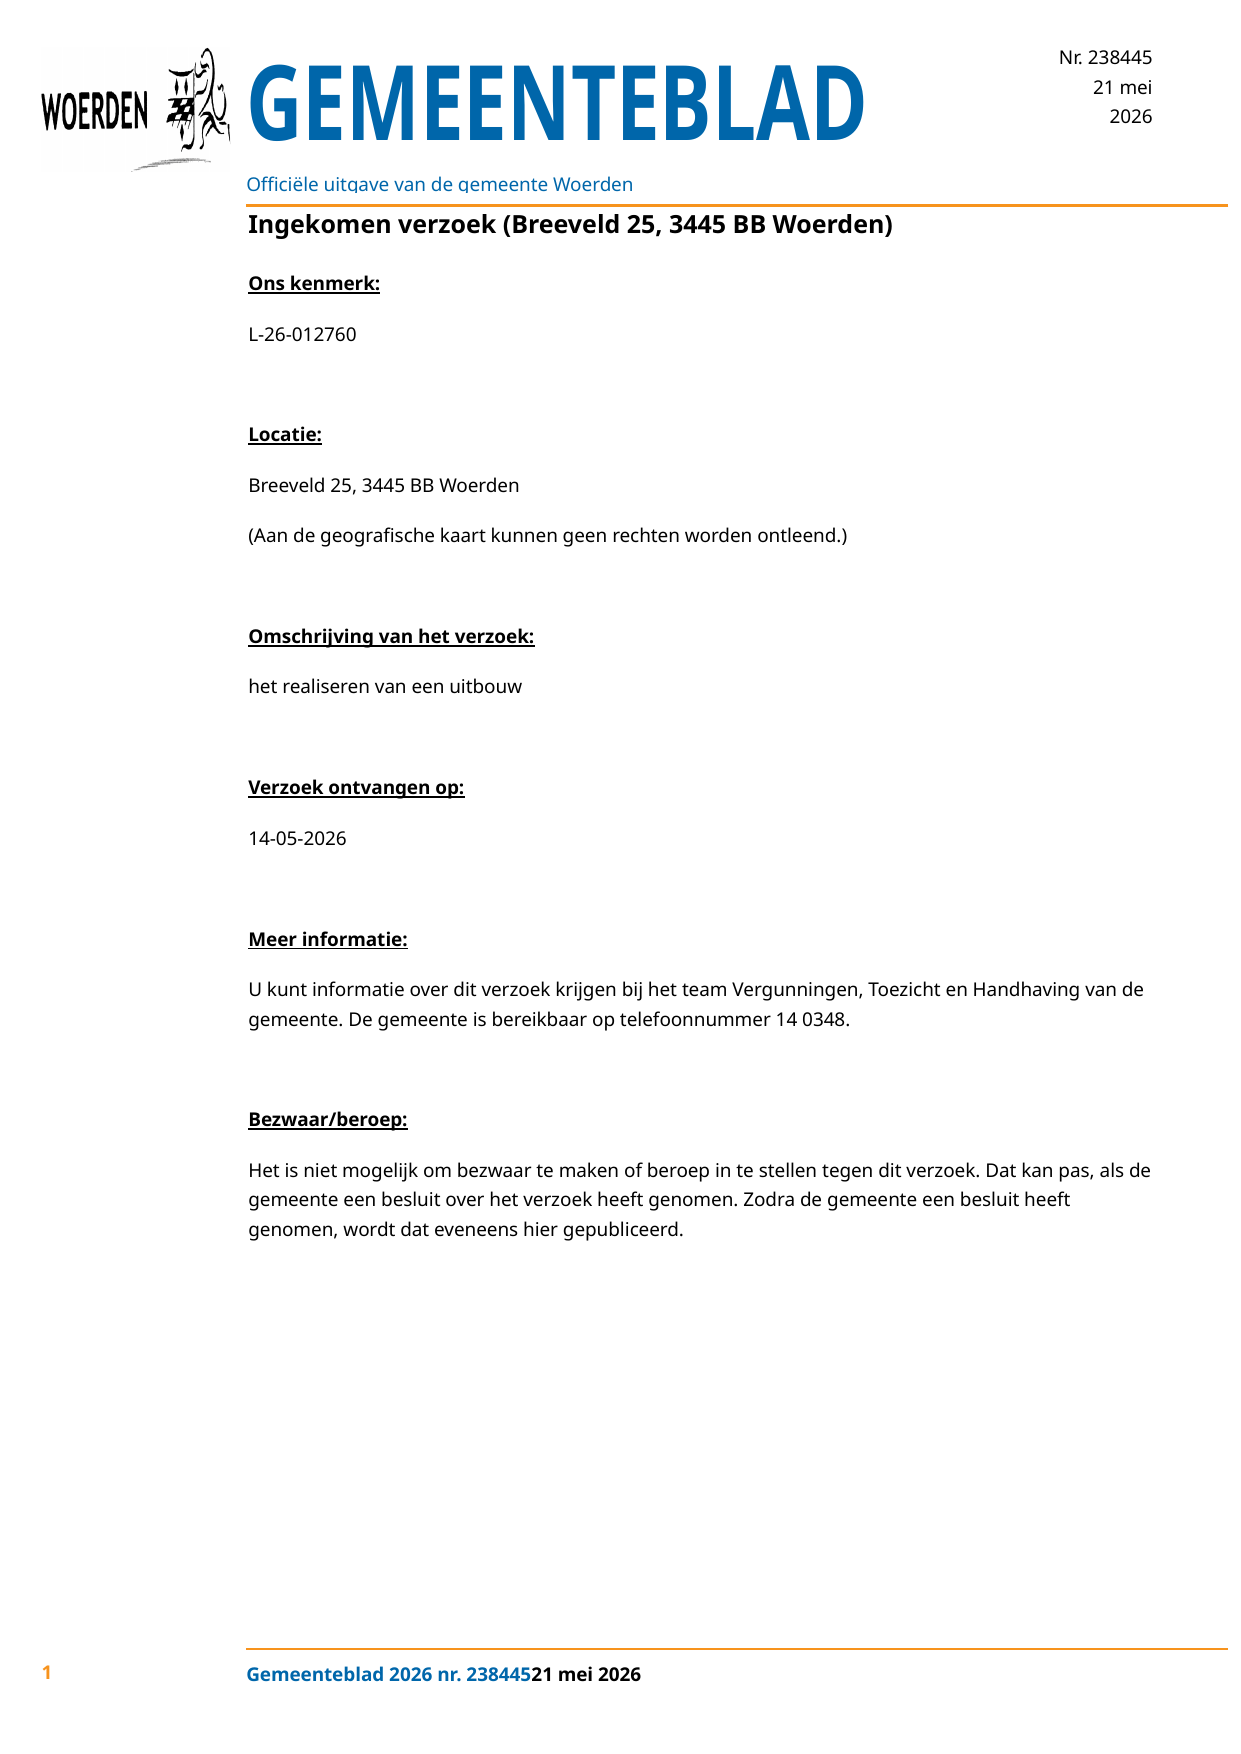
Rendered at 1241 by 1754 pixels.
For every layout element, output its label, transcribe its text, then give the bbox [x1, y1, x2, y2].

text Locatie: [248, 422, 1152, 447]
text (Aan de geografische kaart kunnen geen rechten worden ontleend.) [248, 522, 1152, 548]
text Ons kenmerk: [248, 270, 1152, 296]
text Breeveld 25, 3445 BB Woerden [248, 472, 1152, 498]
text L-26-012760 [248, 321, 1152, 346]
text Verzoek ontvangen op: [248, 774, 1152, 800]
picture [41, 47, 231, 172]
text Bezwaar/beroep: [248, 1107, 1152, 1132]
text het realiseren van een uitbouw [248, 674, 1152, 699]
text Het is niet mogelijk om bezwaar te maken of beroep in te stellen tegen dit verzoek. Dat kan pas, als de gemeente een besluit over het verzoek heeft genomen. Zodra de gemeente een besluit heeft genomen, wordt dat eveneens hier gepubliceerd. [248, 1157, 1152, 1242]
text 14-05-2026 [248, 825, 1152, 851]
text Omschrijving van het verzoek: [248, 623, 1152, 649]
text U kunt informatie over dit verzoek krijgen bij het team Vergunningen, Toezicht en Handhaving van de gemeente. De gemeente is bereikbaar op telefoonnummer 14 0348. [248, 976, 1152, 1031]
text Meer informatie: [248, 926, 1152, 951]
text Ingekomen verzoek (Breeveld 25, 3445 BB Woerden) [248, 207, 1152, 241]
